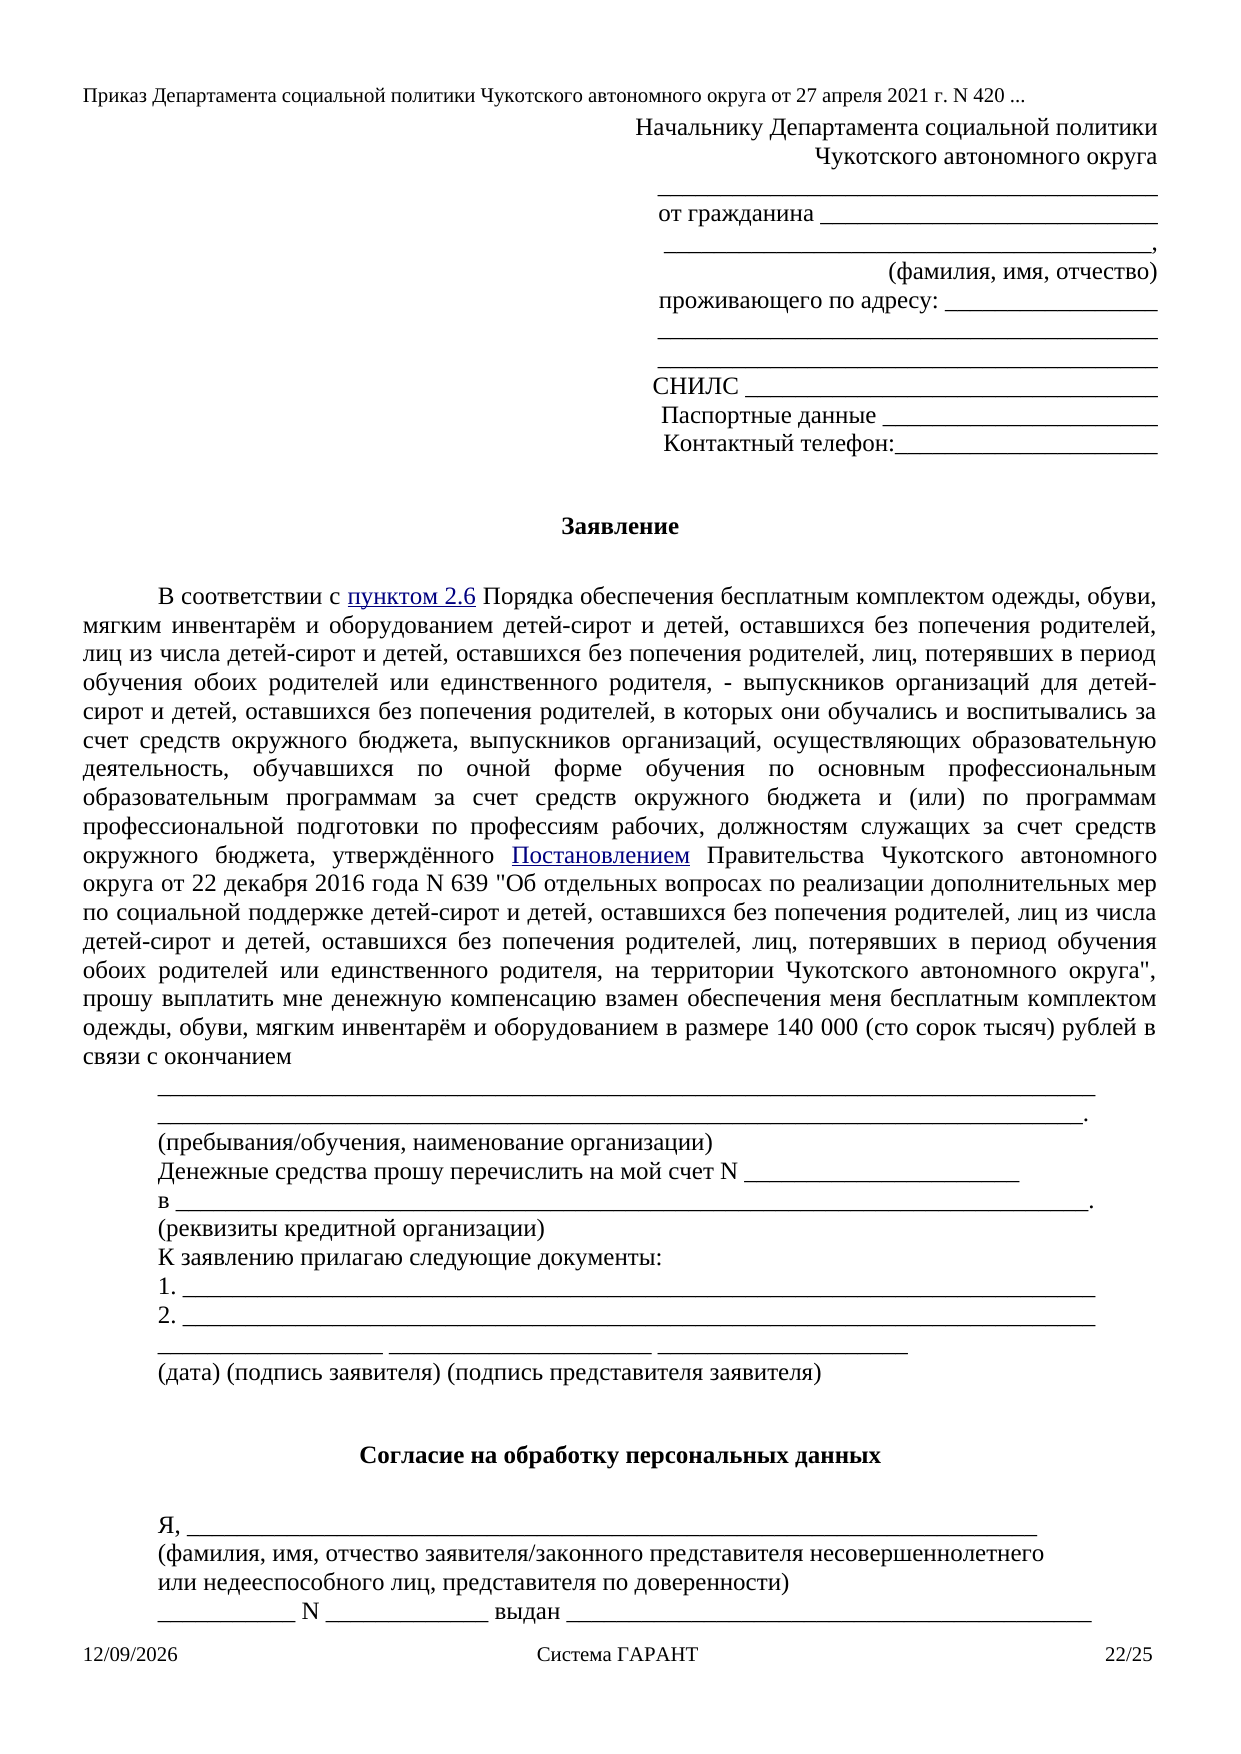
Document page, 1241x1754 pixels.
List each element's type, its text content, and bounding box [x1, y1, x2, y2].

text в _________________________________________________________________________. [83, 1185, 1157, 1213]
text ________________________________________ [83, 342, 1157, 371]
text ________________________________________ [83, 170, 1157, 198]
text __________________________________________________________________________. [83, 1098, 1157, 1127]
text Контактный телефон:_____________________ [83, 428, 1157, 457]
text _______________________________________, [83, 227, 1157, 256]
text проживающего по адресу: _________________ [83, 285, 1157, 313]
text Я, ____________________________________________________________________ [83, 1510, 1157, 1538]
text 1. _________________________________________________________________________ [83, 1271, 1157, 1300]
text от гражданина ___________________________ [83, 198, 1157, 227]
text __________________ _____________________ ____________________ [83, 1328, 1157, 1357]
text СНИЛС _________________________________ [83, 371, 1157, 400]
text ___________ N _____________ выдан __________________________________________ [83, 1596, 1157, 1625]
text В соответствии с пунктом 2.6 Порядка обеспечения бесплатным комплектом одежды, обуви, мягким инвентарём и оборудованием детей-сирот и детей, оставшихся без попечения родителей, лиц из числа детей-сирот и детей, оставшихся без попечения родителей, лиц, потерявших в период обучения обоих родителей или единственного родителя, - выпускников организаций для детей-сирот и детей, оставшихся без попечения родителей, в которых они обучались и воспитывались за счет средств окружного бюджета, выпускников организаций, осуществляющих образовательную деятельность, обучавшихся по очной форме обучения по основным профессиональным образовательным программам за счет средств окружного бюджета и (или) по программам профессиональной подготовки по профессиям рабочих, должностям служащих за счет средств окружного бюджета, утверждённого Постановлением Правительства Чукотского автономного округа от 22 декабря 2016 года N 639 "Об отдельных вопросах по реализации дополнительных мер по социальной поддержке детей-сирот и детей, оставшихся без попечения родителей, лиц из числа детей-сирот и детей, оставшихся без попечения родителей, лиц, потерявших в период обучения обоих родителей или единственного родителя, на территории Чукотского автономного округа", прошу выплатить мне денежную компенсацию взамен обеспечения меня бесплатным комплектом одежды, обуви, мягким инвентарём и оборудованием в размере 140 000 (сто сорок тысяч) рублей в связи с окончанием [83, 581, 1157, 1070]
text Чукотского автономного округа [83, 141, 1157, 170]
text ________________________________________ [83, 313, 1157, 342]
text Денежные средства прошу перечислить на мой счет N ______________________ [83, 1156, 1157, 1185]
text 2. _________________________________________________________________________ [83, 1300, 1157, 1328]
text (фамилия, имя, отчество) [83, 256, 1157, 285]
text Паспортные данные ______________________ [83, 400, 1157, 428]
text (пребывания/обучения, наименование организации) [83, 1127, 1157, 1156]
subtitle Заявление [83, 511, 1157, 540]
subtitle Согласие на обработку персональных данных [83, 1440, 1157, 1468]
text (дата) (подпись заявителя) (подпись представителя заявителя) [83, 1357, 1157, 1386]
text или недееспособного лиц, представителя по доверенности) [83, 1567, 1157, 1596]
text (фамилия, имя, отчество заявителя/законного представителя несовершеннолетнего [83, 1538, 1157, 1567]
text К заявлению прилагаю следующие документы: [83, 1242, 1157, 1271]
text (реквизиты кредитной организации) [83, 1213, 1157, 1242]
text Начальнику Департамента социальной политики [83, 112, 1157, 141]
text ___________________________________________________________________________ [83, 1070, 1157, 1098]
